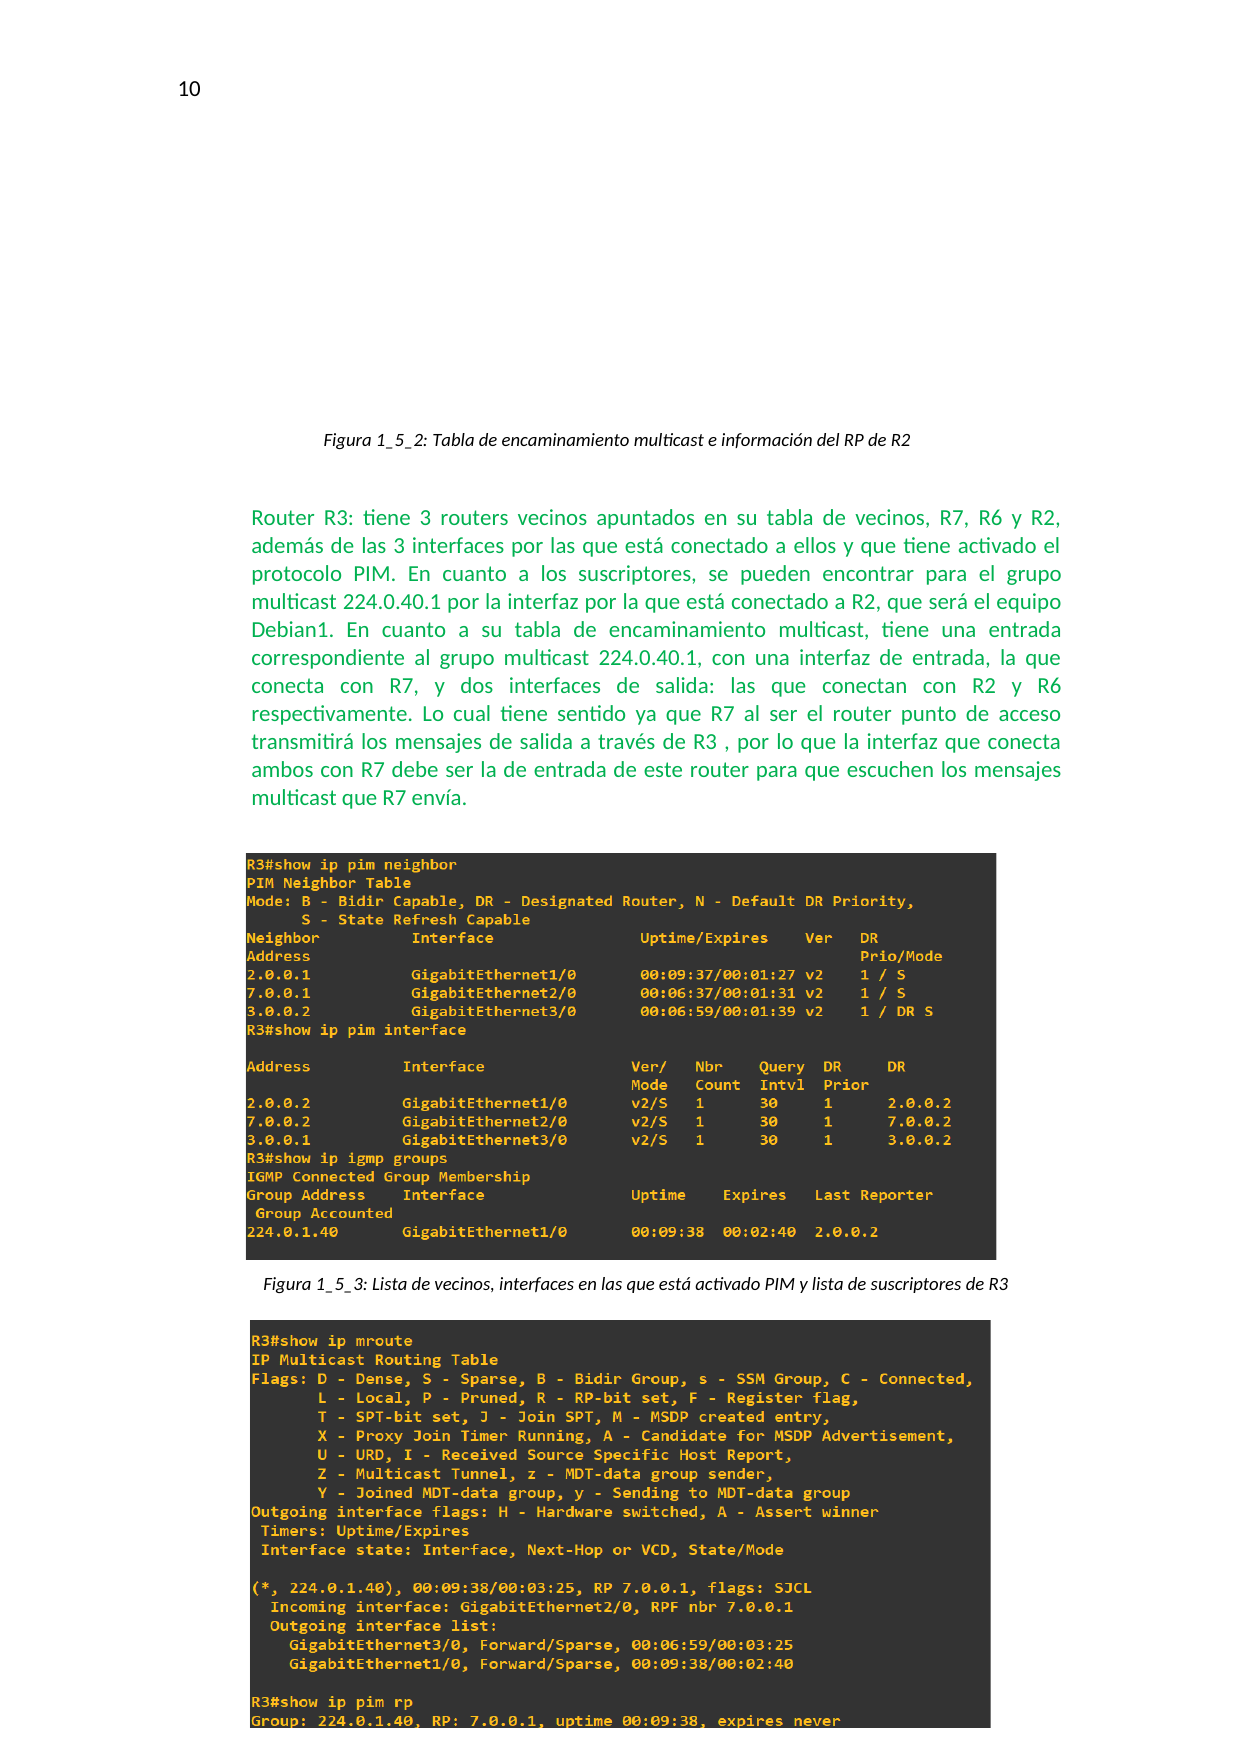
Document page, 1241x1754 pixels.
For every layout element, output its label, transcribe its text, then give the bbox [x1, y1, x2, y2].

text Router R3: tiene 3 routers vecinos apuntados en su tabla de vecinos, R7, R6 y R2, además de las 3 interfaces por las que está conectado a ellos y que tiene activado el protocolo PIM. En cuanto a los suscriptores, se pueden encontrar para el grupo multicast 224.0.40.1 por la interfaz por la que está conectado a R2, que será el equipo Debian1. En cuanto a su tabla de encaminamiento multicast, tiene una entrada correspondiente al grupo multicast 224.0.40.1, con una interfaz de entrada, la que conecta con R7, y dos interfaces de salida: las que conectan con R2 y R6 respectivamente. Lo cual tiene sentido ya que R7 al ser el router punto de acceso transmitirá los mensajes de salida a través de R3 , por lo que la interfaz que conecta ambos con R7 debe ser la de entrada de este router para que escuchen los mensajes multicast que R7 envía. [251, 503, 1063, 811]
text Figura 1_5_3: Lista de vecinos, interfaces en las que está activado PIM y lista de suscriptores de R3 [177, 1272, 1063, 1295]
text Figura 1_5_2: Tabla de encaminamiento multicast e información del RP de R2 [177, 428, 1063, 451]
